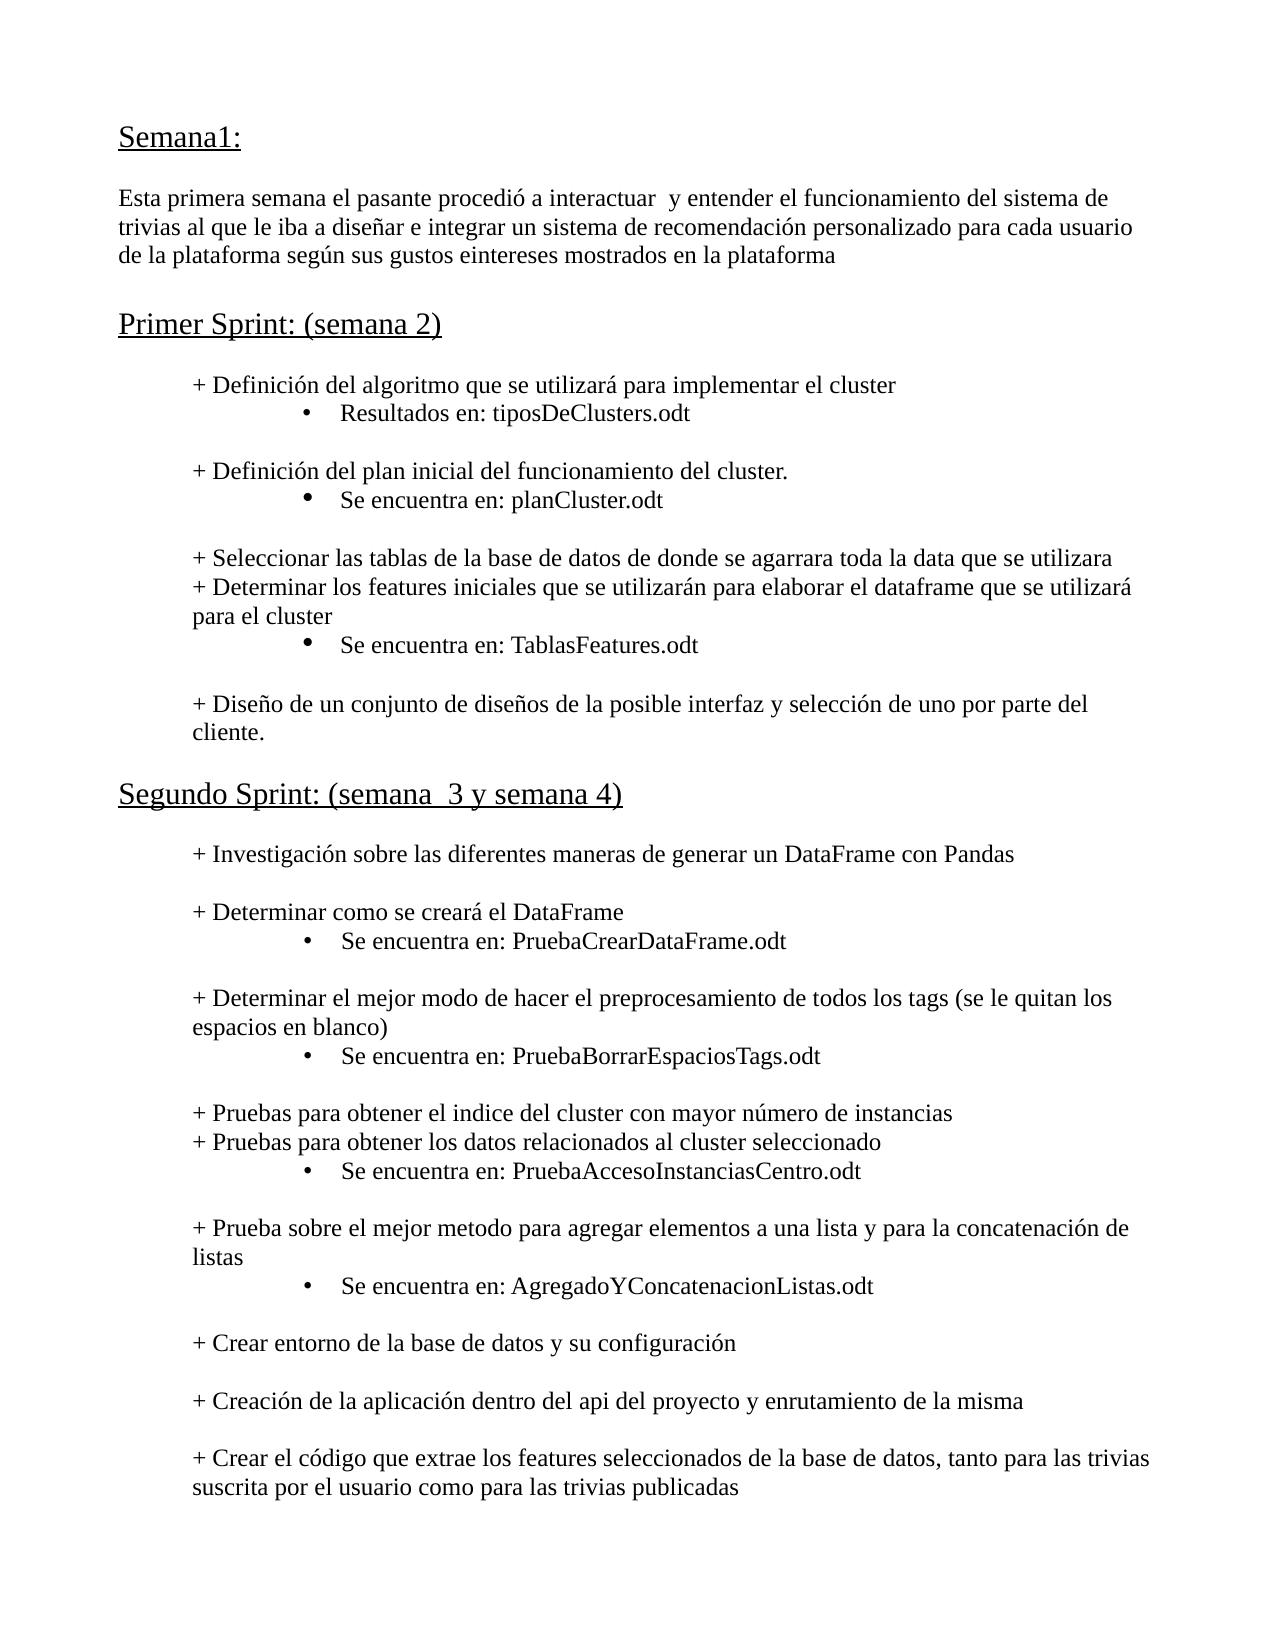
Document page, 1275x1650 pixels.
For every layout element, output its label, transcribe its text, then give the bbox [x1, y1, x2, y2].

list Resultados en: tiposDeClusters.odt [302, 398, 1157, 427]
text Esta primera semana el pasante procedió a interactuar y entender el funcionamiento del sistema de trivias al que le iba a diseñar e integrar un sistema de recomendación personalizado para cada usuario de la plataforma según sus gustos eintereses mostrados en la plataforma [118, 183, 1157, 269]
list Se encuentra en: TablasFeatures.odt [302, 630, 1157, 660]
text + Determinar los features iniciales que se utilizarán para elaborar el dataframe que se utilizará para el cluster [192, 572, 1157, 630]
text + Crear entorno de la base de datos y su configuración [192, 1328, 1157, 1357]
text + Seleccionar las tablas de la base de datos de donde se agarrara toda la data que se utilizara [192, 543, 1157, 572]
text + Pruebas para obtener el indice del cluster con mayor número de instancias [192, 1098, 1157, 1127]
text + Definición del plan inicial del funcionamiento del cluster. [192, 456, 1157, 485]
text Segundo Sprint: (semana 3 y semana 4) [118, 775, 1157, 811]
text + Diseño de un conjunto de diseños de la posible interfaz y selección de uno por parte del cliente. [192, 689, 1157, 746]
list Se encuentra en: PruebaBorrarEspaciosTags.odt [303, 1041, 1157, 1069]
list Se encuentra en: PruebaAccesoInstanciasCentro.odt [303, 1156, 1157, 1184]
text + Pruebas para obtener los datos relacionados al cluster seleccionado [192, 1127, 1157, 1156]
text + Investigación sobre las diferentes maneras de generar un DataFrame con Pandas [192, 839, 1157, 868]
text + Prueba sobre el mejor metodo para agregar elementos a una lista y para la concatenación de listas [192, 1213, 1157, 1271]
list Se encuentra en: planCluster.odt [302, 485, 1157, 515]
text + Determinar como se creará el DataFrame [192, 897, 1157, 926]
text + Definición del algoritmo que se utilizará para implementar el cluster [192, 370, 1157, 398]
text + Determinar el mejor modo de hacer el preprocesamiento de todos los tags (se le quitan los espacios en blanco) [192, 983, 1157, 1041]
text + Crear el código que extrae los features seleccionados de la base de datos, tanto para las trivias suscrita por el usuario como para las trivias publicadas [192, 1443, 1157, 1501]
text + Creación de la aplicación dentro del api del proyecto y enrutamiento de la misma [192, 1386, 1157, 1414]
list Se encuentra en: AgregadoYConcatenacionListas.odt [303, 1271, 1157, 1299]
list Se encuentra en: PruebaCrearDataFrame.odt [303, 926, 1157, 954]
text Primer Sprint: (semana 2) [118, 305, 1157, 341]
text Semana1: [118, 118, 1157, 154]
